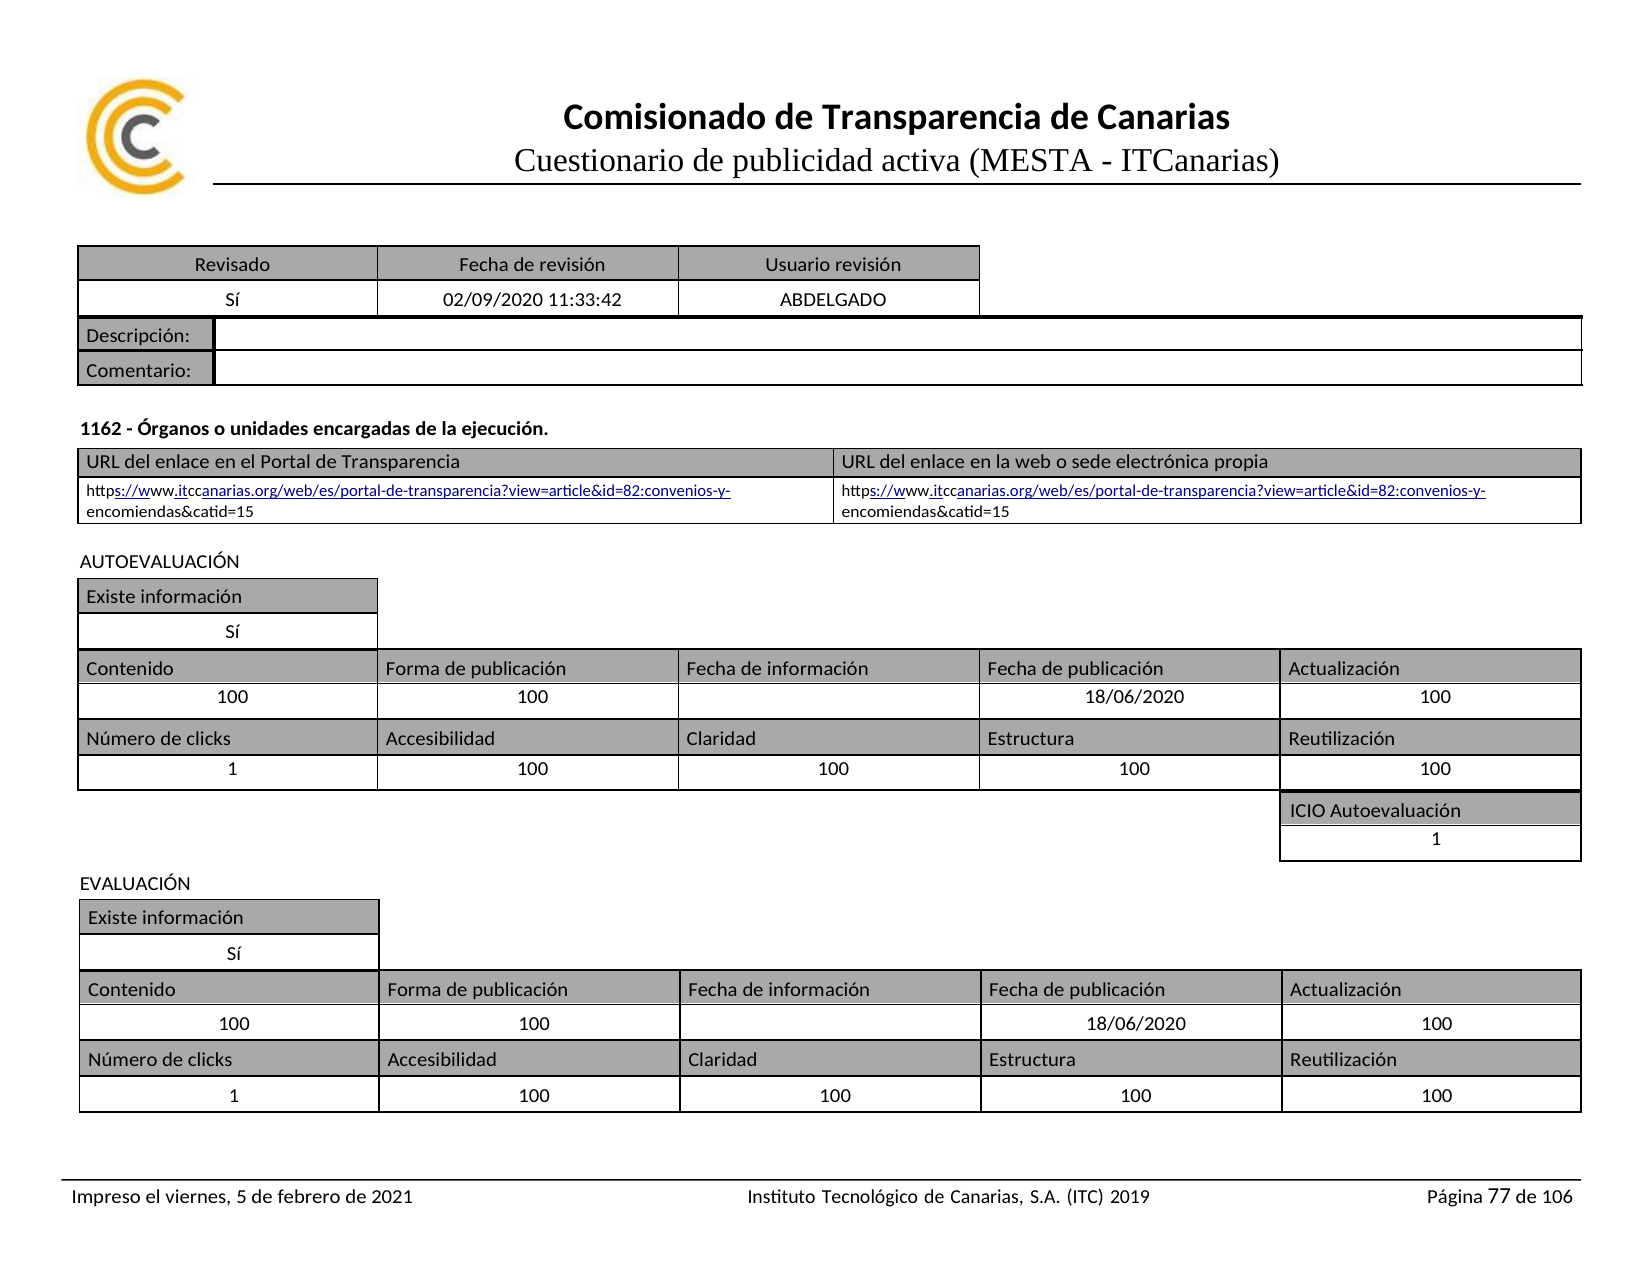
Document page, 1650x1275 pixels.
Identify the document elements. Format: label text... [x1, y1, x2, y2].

text AUTOEVALUACIÓN [79, 550, 1594, 574]
table_cell 100 [378, 756, 678, 789]
table_cell 100 [1283, 1077, 1580, 1111]
table_cell Reutilización [1281, 720, 1580, 754]
table_cell 1 [80, 1077, 378, 1111]
table_cell Forma de publicación [380, 971, 679, 1003]
table_cell Actualización [1283, 971, 1580, 1003]
table_cell Contenido [80, 972, 378, 1003]
table_cell Actualización [1281, 650, 1580, 682]
table_cell Sí [80, 935, 378, 969]
table_cell Sí [79, 614, 377, 648]
table_cell 100 [679, 756, 979, 789]
table_cell 100 [378, 684, 678, 718]
table_header Existe información [80, 900, 378, 933]
table_cell Accesibilidad [378, 720, 678, 754]
text 1162 - Órganos o unidades encargadas de la ejecución. [79, 416, 1594, 440]
table_cell Accesibilidad [380, 1041, 679, 1075]
table_cell Comentario: [79, 352, 212, 384]
table_cell ICIO Autoevaluación [1281, 793, 1580, 824]
table_cell 100 [380, 1077, 679, 1111]
table_cell Claridad [679, 720, 979, 754]
table_cell [681, 1005, 980, 1039]
table_cell Reutilización [1283, 1041, 1580, 1075]
table_cell 18/06/2020 [980, 684, 1279, 718]
table_cell 1 [79, 756, 377, 789]
table_header URL del enlace en la web o sede electrónica propia [834, 449, 1580, 476]
table_header [980, 245, 1582, 315]
table_cell 18/06/2020 [982, 1005, 1281, 1039]
table_cell https://www.itccanarias.org/web/es/portal-de-transparencia?view=article&id=82:convenios-y- encomiendas&catid=15 [834, 478, 1580, 523]
table_header Revisado [79, 247, 377, 279]
table_cell 1 [1281, 826, 1580, 860]
table_cell Descripción: [79, 319, 212, 349]
table_cell Número de clicks [80, 1041, 378, 1075]
table_cell Fecha de información [681, 971, 980, 1003]
table_cell 02/09/2020 11:33:42 [378, 281, 678, 315]
table_cell [216, 351, 1581, 384]
table_header URL del enlace en el Portal de Transparencia [79, 449, 833, 476]
table_header Usuario revisión [679, 247, 979, 279]
table_cell Fecha de información [679, 650, 979, 682]
table_cell 100 [380, 1005, 679, 1039]
table_cell Estructura [982, 1041, 1281, 1075]
table_cell 100 [80, 1005, 378, 1039]
table_header [378, 578, 1581, 648]
table_cell 100 [982, 1077, 1281, 1111]
text EVALUACIÓN [79, 871, 1594, 895]
table_cell Estructura [980, 720, 1279, 754]
table_header Existe información [79, 579, 377, 612]
table_cell 100 [1283, 1005, 1580, 1039]
table_cell Sí [79, 281, 377, 315]
table_cell Fecha de publicación [980, 650, 1279, 682]
table_cell Fecha de publicación [982, 971, 1281, 1003]
table_cell [679, 684, 979, 718]
table_cell 100 [1281, 684, 1580, 718]
table_cell 100 [980, 756, 1279, 789]
table_cell 100 [1281, 756, 1580, 789]
table_cell https://www.itccanarias.org/web/es/portal-de-transparencia?view=article&id=82:convenios-y- encomiendas&catid=15 [79, 478, 833, 523]
table_cell Forma de publicación [378, 650, 678, 682]
table_cell ABDELGADO [679, 281, 979, 315]
table_cell Claridad [681, 1041, 980, 1075]
table_cell Número de clicks [79, 720, 377, 754]
table_cell [216, 319, 1581, 349]
table_cell [78, 791, 1279, 860]
table_cell Contenido [79, 651, 377, 682]
table_cell 100 [681, 1077, 980, 1111]
table_header Fecha de revisión [378, 247, 678, 279]
table_header [380, 899, 1581, 969]
table_cell 100 [79, 684, 377, 718]
